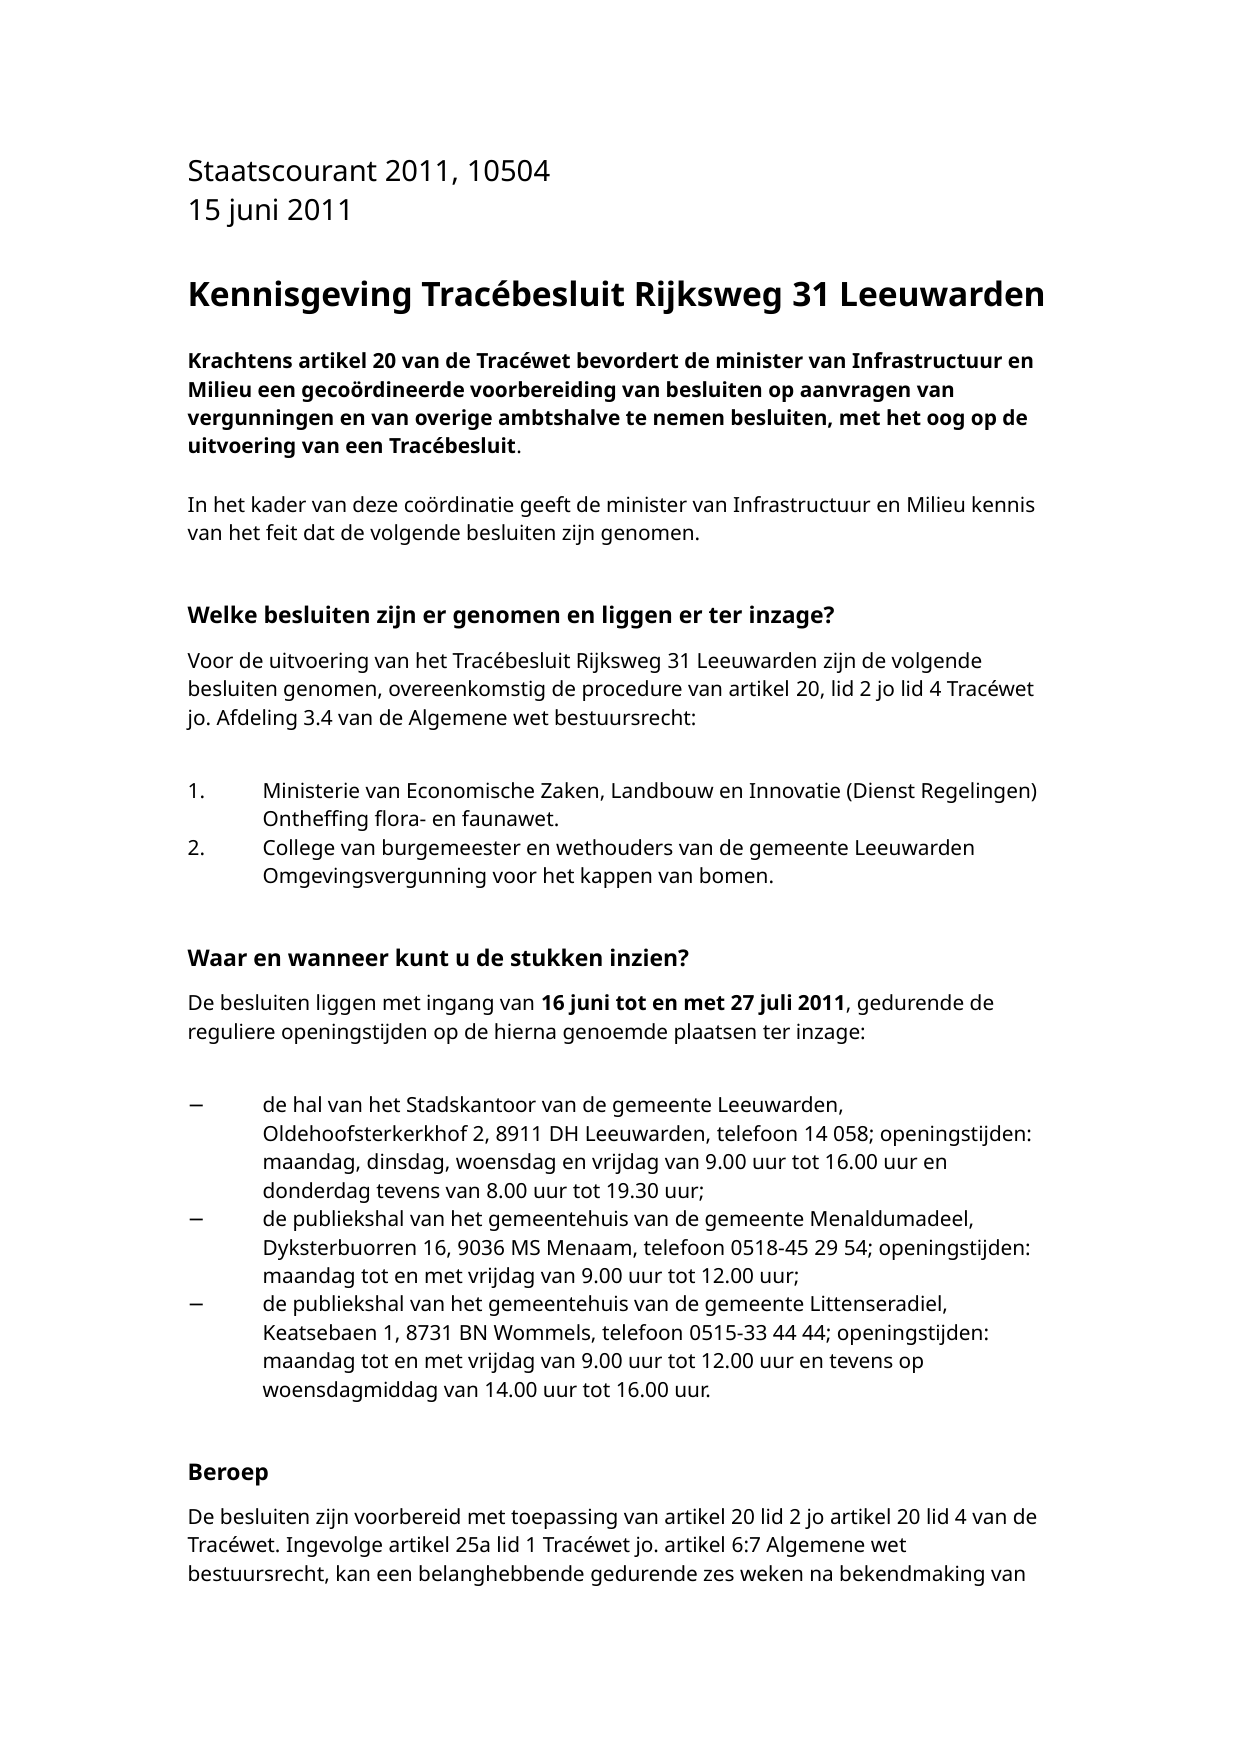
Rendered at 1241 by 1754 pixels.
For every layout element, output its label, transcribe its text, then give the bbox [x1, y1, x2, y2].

list College van burgemeester en wethouders van de gemeente Leeuwarden Omgevingsvergunning voor het kappen van bomen. [187, 833, 1053, 890]
list de publiekshal van het gemeentehuis van de gemeente Littenseradiel, Keatsebaen 1, 8731 BN Wommels, telefoon 0515-33 44 44; openingstijden: maandag tot en met vrijdag van 9.00 uur tot 12.00 uur en tevens op woensdagmiddag van 14.00 uur tot 16.00 uur. [187, 1289, 1053, 1403]
subtitle Welke besluiten zijn er genomen en liggen er ter inzage? [187, 599, 1053, 631]
text 15 juni 2011 [187, 190, 1053, 229]
list de publiekshal van het gemeentehuis van de gemeente Menaldumadeel, Dyksterbuorren 16, 9036 MS Menaam, telefoon 0518-45 29 54; openingstijden: maandag tot en met vrijdag van 9.00 uur tot 12.00 uur; [187, 1204, 1053, 1289]
text In het kader van deze coördinatie geeft de minister van Infrastructuur en Milieu kennis van het feit dat de volgende besluiten zijn genomen. [187, 490, 1053, 547]
text Staatscourant 2011, 10504 [187, 150, 1053, 190]
subtitle Beroep [187, 1456, 1053, 1487]
list Ministerie van Economische Zaken, Landbouw en Innovatie (Dienst Regelingen) Ontheffing flora- en faunawet. [187, 776, 1053, 833]
text De besluiten liggen met ingang van 16 juni tot en met 27 juli 2011, gedurende de reguliere openingstijden op de hierna genoemde plaatsen ter inzage: [187, 988, 1053, 1045]
text Voor de uitvoering van het Tracébesluit Rijksweg 31 Leeuwarden zijn de volgende besluiten genomen, overeenkomstig de procedure van artikel 20, lid 2 jo lid 4 Tracéwet jo. Afdeling 3.4 van de Algemene wet bestuursrecht: [187, 646, 1053, 731]
subtitle Waar en wanneer kunt u de stukken inzien? [187, 942, 1053, 973]
text De besluiten zijn voorbereid met toepassing van artikel 20 lid 2 jo artikel 20 lid 4 van de Tracéwet. Ingevolge artikel 25a lid 1 Tracéwet jo. artikel 6:7 Algemene wet bestuursrecht, kan een belanghebbende gedurende zes weken na bekendmaking van [187, 1502, 1053, 1587]
list de hal van het Stadskantoor van de gemeente Leeuwarden, Oldehoofsterkerkhof 2, 8911 DH Leeuwarden, telefoon 14 058; openingstijden: maandag, dinsdag, woensdag en vrijdag van 9.00 uur tot 16.00 uur en donderdag tevens van 8.00 uur tot 19.30 uur; [187, 1090, 1053, 1204]
subtitle Kennisgeving Tracébesluit Rijksweg 31 Leeuwarden [187, 271, 1053, 316]
text Krachtens artikel 20 van de Tracéwet bevordert de minister van Infrastructuur en Milieu een gecoördineerde voorbereiding van besluiten op aanvragen van vergunningen en van overige ambtshalve te nemen besluiten, met het oog op de uitvoering van een Tracébesluit. [187, 346, 1053, 460]
